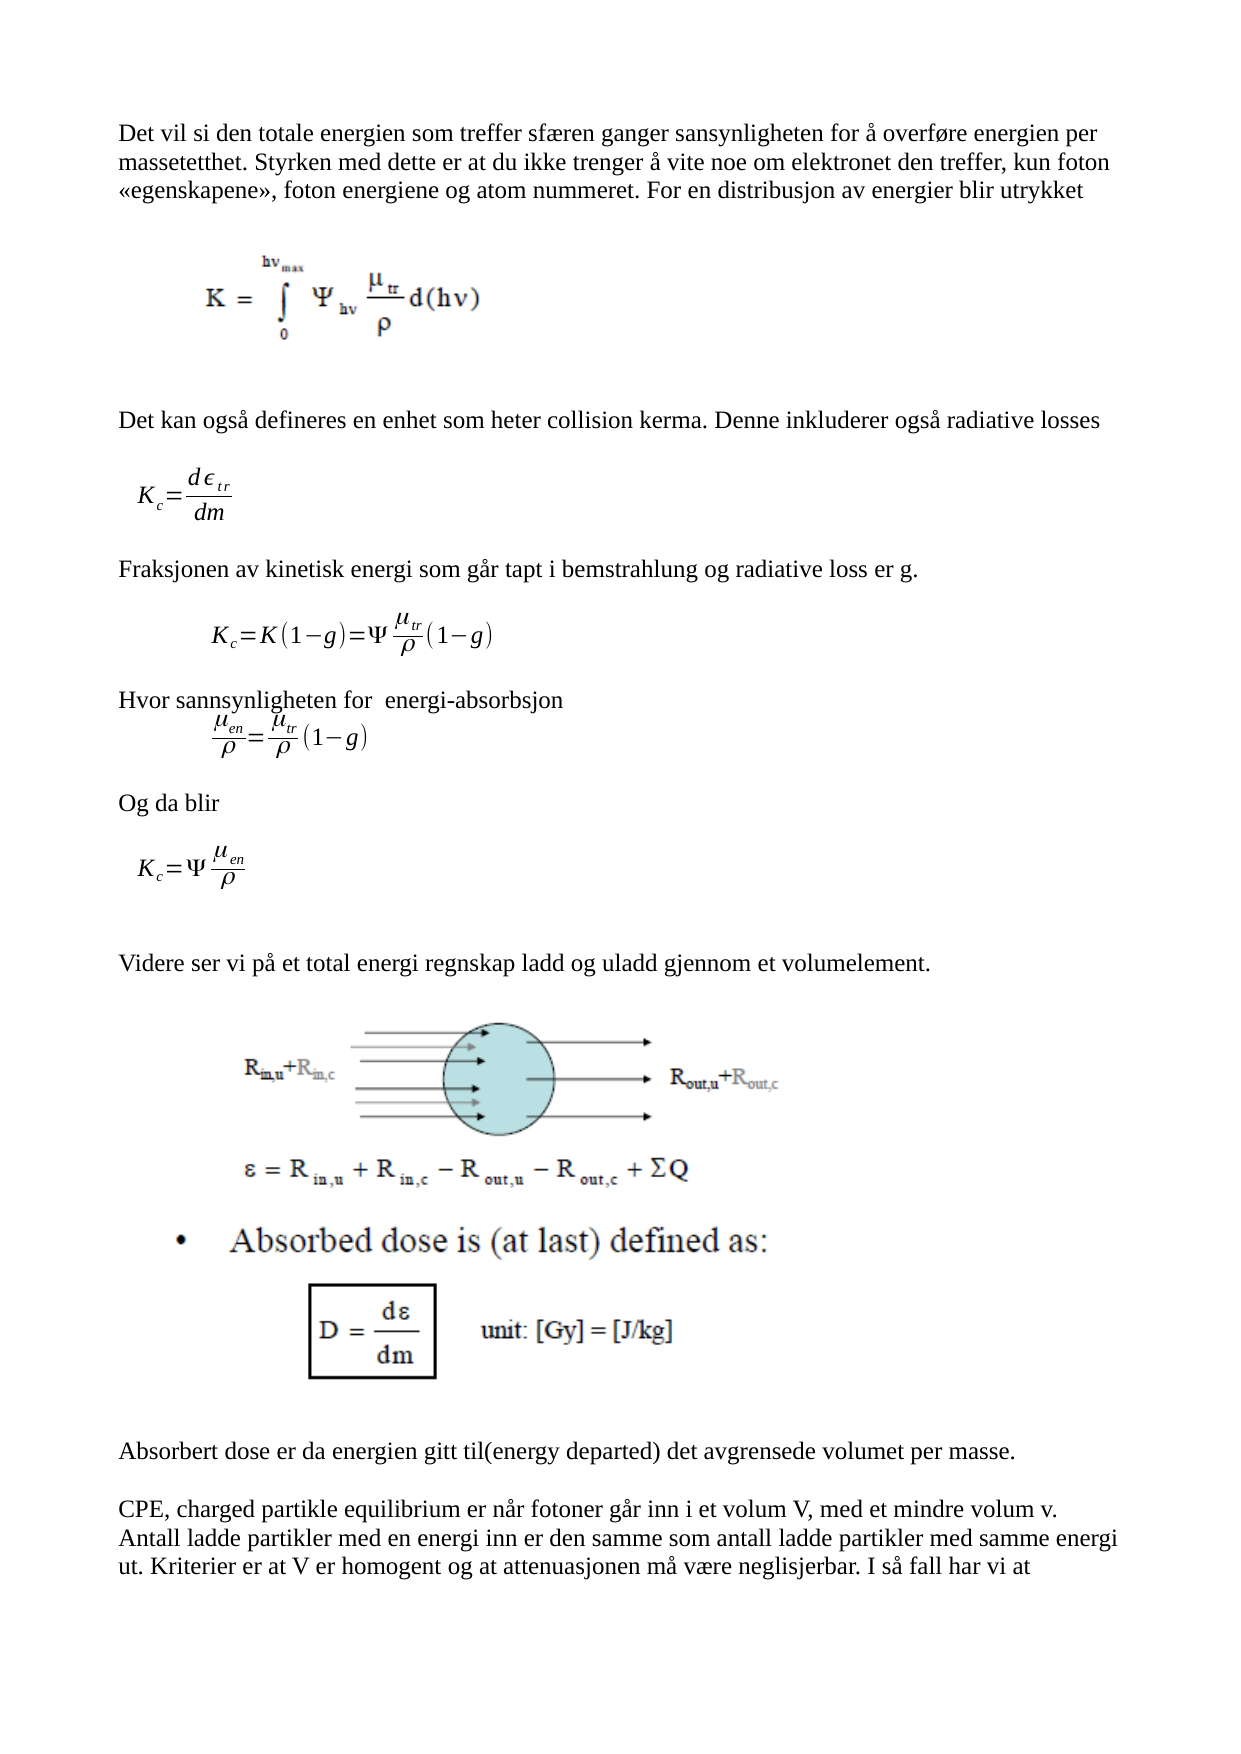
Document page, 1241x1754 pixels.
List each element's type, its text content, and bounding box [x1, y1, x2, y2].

text CPE, charged partikle equilibrium er når fotoner går inn i et volum V, med et mindre volum v. Antall ladde partikler med en energi inn er den samme som antall ladde partikler med samme energi ut. Kriterier er at V er homogent og at attenuasjonen må være neglisjerbar. I så fall har vi at [118, 1494, 1122, 1580]
text Det kan også defineres en enhet som heter collision kerma. Denne inkluderer også radiative losses [118, 406, 1122, 434]
text Det vil si den totale energien som treffer sfæren ganger sansynligheten for å overføre energien per massetetthet. Styrken med dette er at du ikke trenger å vite noe om elektronet den treffer, kun foton «egenskapene», foton energiene og atom nummeret. For en distribusjon av energier blir utrykket [118, 118, 1122, 204]
text Fraksjonen av kinetisk energi som går tapt i bemstrahlung og radiative loss er g. [118, 554, 1122, 583]
text Hvor sannsynligheten for energi-absorbsjon [118, 686, 1122, 714]
text Og da blir [118, 788, 1122, 817]
picture [176, 241, 527, 362]
text Absorbert dose er da energien gitt til(energy departed) det avgrensede volumet per masse. [118, 1436, 1122, 1465]
text Videre ser vi på et total energi regnskap ladd og uladd gjennom et volumelement. [118, 948, 1122, 976]
picture [167, 1017, 824, 1392]
